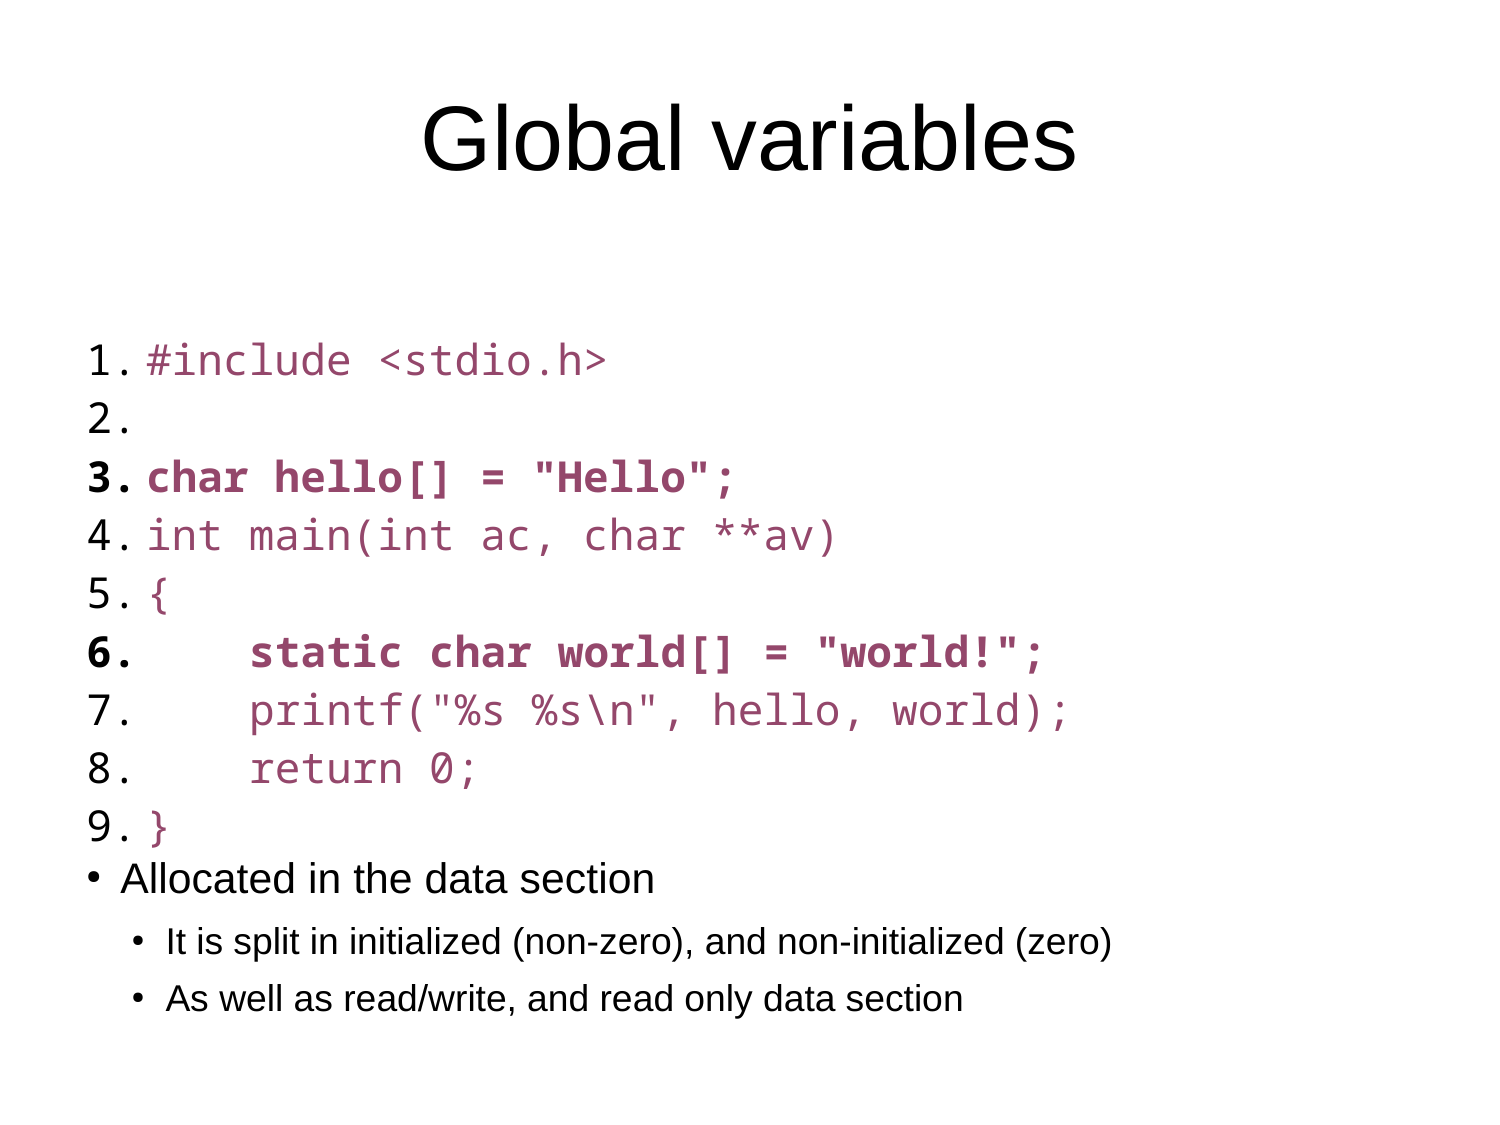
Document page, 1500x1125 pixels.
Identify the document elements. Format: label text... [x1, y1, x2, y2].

list #include <stdio.h> char hello[] = "Hello"; int main(int ac, char **av) { static char world[] = "world!"; printf("%s %s\n", hello, world); return 0; } Allocated in the data section It is split in initialized (non-zero), and non-initialized (zero) As well as read/write, and read only data section [75, 263, 1425, 1021]
title Global variables [75, 44, 1425, 233]
